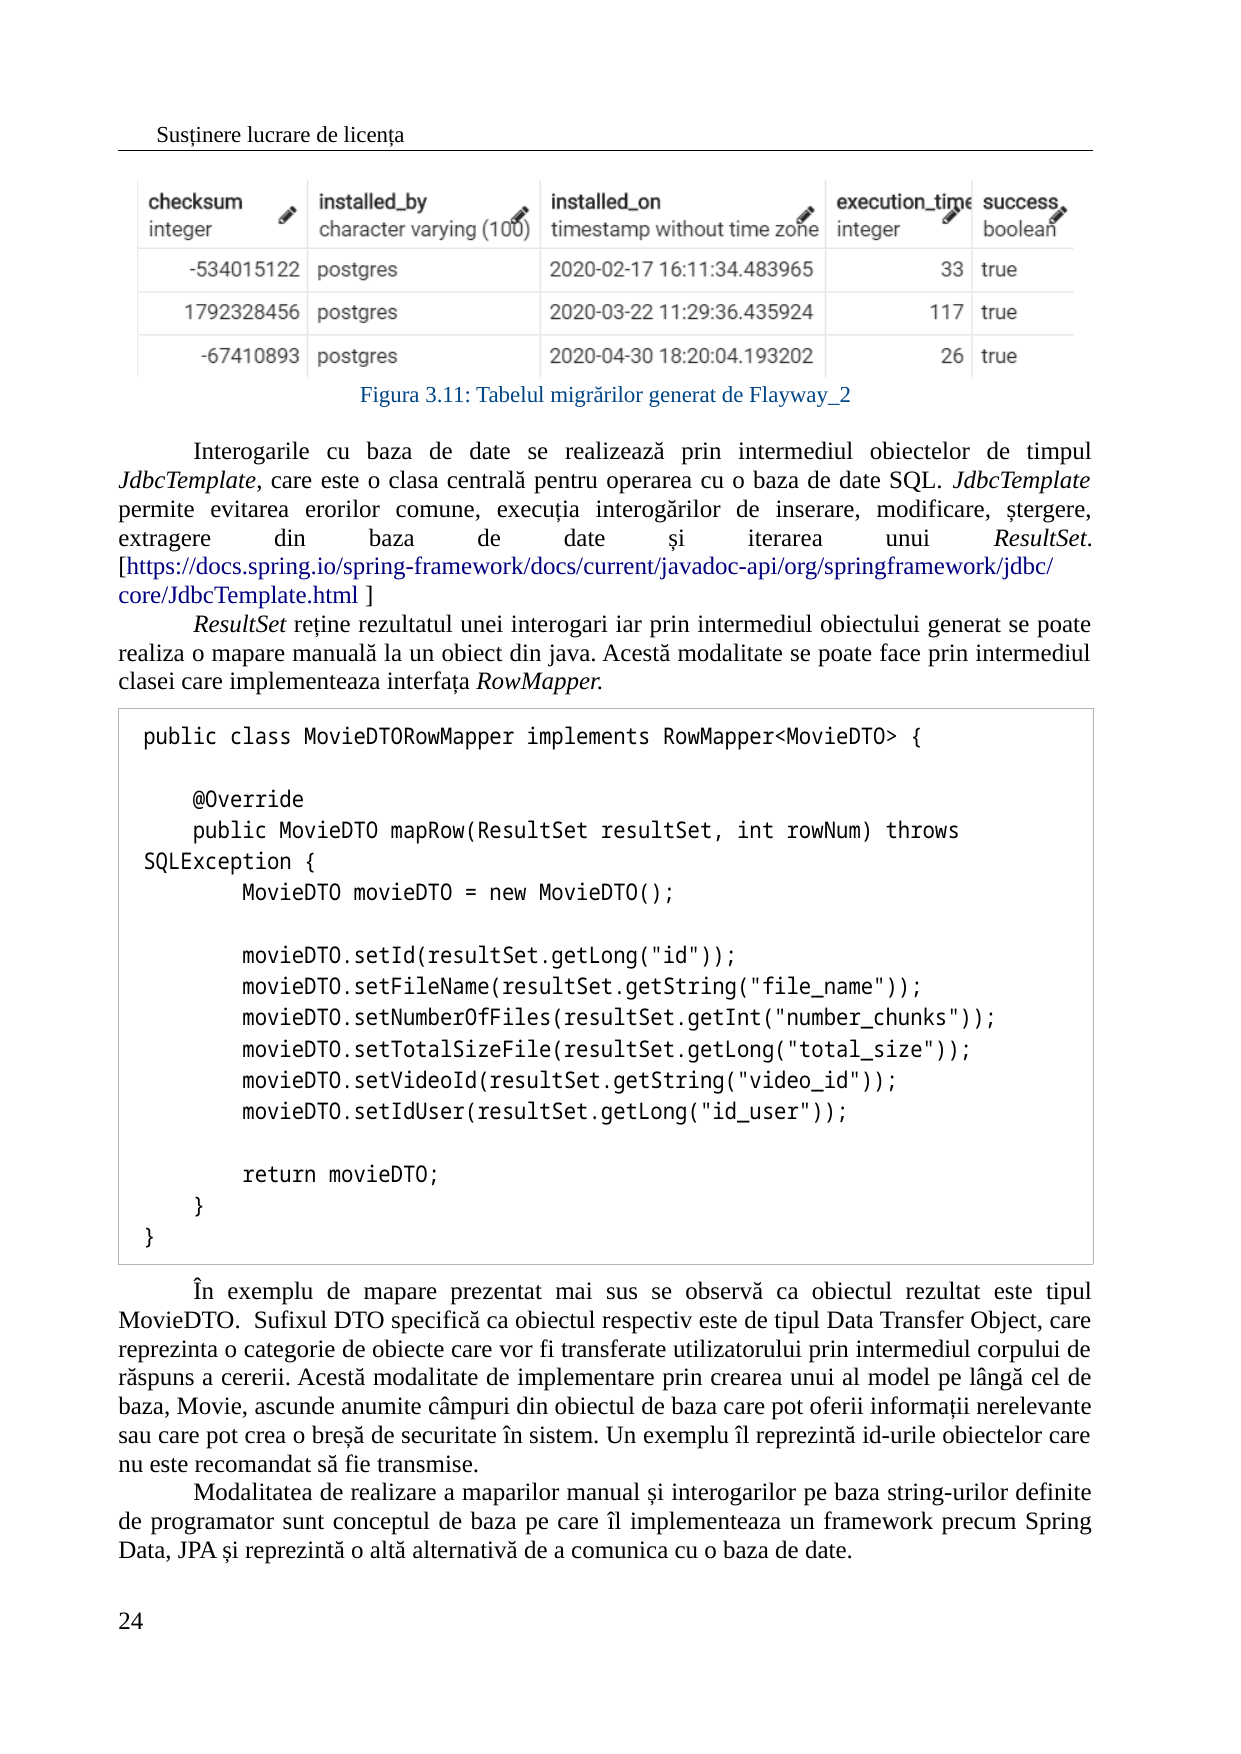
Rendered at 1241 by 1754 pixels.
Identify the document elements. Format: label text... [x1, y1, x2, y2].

text MovieDTO movieDTO = new MovieDTO(); [119, 864, 1093, 908]
text În exemplu de mapare prezentat mai sus se observă ca obiectul rezultat este tipul MovieDTO. Sufixul DTO specifică ca obiectul respectiv este de tipul Data Transfer Object, care reprezinta o categorie de obiecte care vor fi transferate utilizatorului prin intermediul corpului de răspuns a cererii. Acestă modalitate de implementare prin crearea unui al model pe lângă cel de baza, Movie, ascunde anumite câmpuri din obiectul de baza care pot oferii informații nerelevante sau care pot crea o breșă de securitate în sistem. Un exemplu îl reprezintă id-urile obiectelor care nu este recomandat să fie transmise. [118, 1276, 1093, 1477]
text movieDTO.setTotalSizeFile(resultSet.getLong("total_size")); [119, 1020, 1093, 1051]
text public class MovieDTORowMapper implements RowMapper<MovieDTO> { [119, 709, 1093, 751]
text Figura 3.11: Tabelul migrărilor generat de Flayway_2 [137, 377, 1073, 408]
text movieDTO.setVideoId(resultSet.getString("video_id")); [119, 1051, 1093, 1083]
picture [137, 180, 1074, 377]
text movieDTO.setFileName(resultSet.getString("file_name")); [119, 958, 1093, 989]
text movieDTO.setId(resultSet.getLong("id")); [119, 926, 1093, 958]
text return movieDTO; [119, 1145, 1093, 1176]
text movieDTO.setIdUser(resultSet.getLong("id_user")); [119, 1083, 1093, 1126]
text @Override [119, 770, 1093, 801]
text } [119, 1176, 1093, 1208]
text movieDTO.setNumberOfFiles(resultSet.getInt("number_chunks")); [119, 989, 1093, 1020]
text Modalitatea de realizare a maparilor manual și interogarilor pe baza string-urilor definite de programator sunt conceptul de baza pe care îl implementeaza un framework precum Spring Data, JPA și reprezintă o altă alternativă de a comunica cu o baza de date. [118, 1477, 1093, 1564]
text public MovieDTO mapRow(ResultSet resultSet, int rowNum) throws SQLException { [119, 801, 1093, 864]
text Interogarile cu baza de date se realizează prin intermediul obiectelor de timpul JdbcTemplate, care este o clasa centrală pentru operarea cu o baza de date SQL. JdbcTemplate permite evitarea erorilor comune, execuția interogărilor de inserare, modificare, ștergere, extragere din baza de date și iterarea unui ResultSet. [https://docs.spring.io/spring-framework/docs/current/javadoc-api/org/springframework/jdbc/core/JdbcTemplate.html ] [118, 436, 1093, 609]
text ResultSet reține rezultatul unei interogari iar prin intermediul obiectului generat se poate realiza o mapare manuală la un obiect din java. Acestă modalitate se poate face prin intermediul clasei care implementeaza interfața RowMapper. [118, 609, 1093, 695]
text } [119, 1208, 1093, 1264]
